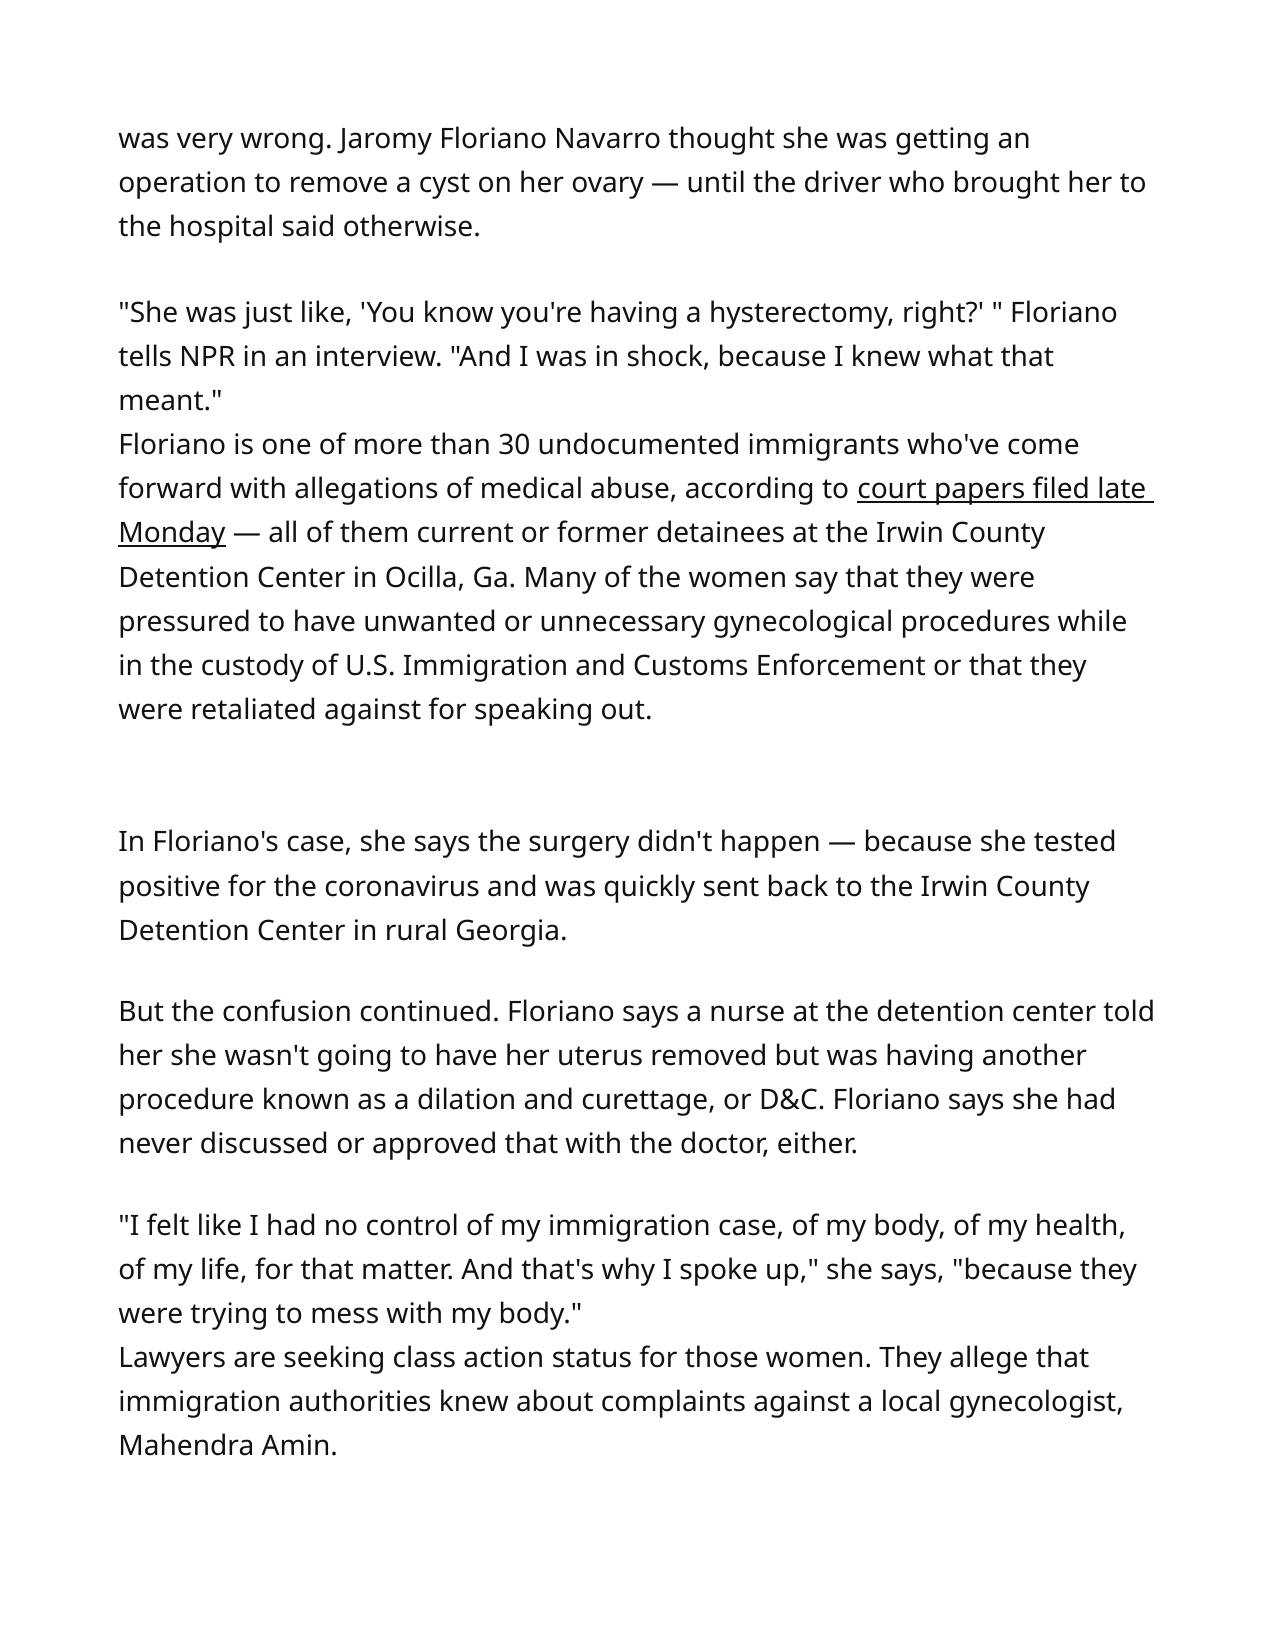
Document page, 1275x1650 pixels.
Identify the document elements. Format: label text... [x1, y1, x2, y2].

text "She was just like, 'You know you're having a hysterectomy, right?' " Floriano tells NPR in an interview. "And I was in shock, because I knew what that meant." [118, 292, 1157, 419]
text "I felt like I had no control of my immigration case, of my body, of my health, of my life, for that matter. And that's why I spoke up," she says, "because they were trying to mess with my body." [118, 1205, 1157, 1332]
text In Floriano's case, she says the surgery didn't happen — because she tested positive for the coronavirus and was quickly sent back to the Irwin County Detention Center in rural Georgia. [118, 822, 1157, 948]
text But the confusion continued. Floriano says a nurse at the detention center told her she wasn't going to have her uterus removed but was having another procedure known as a dilation and curettage, or D&C. Floriano says she had never discussed or approved that with the doctor, either. [118, 991, 1157, 1162]
text Floriano is one of more than 30 undocumented immigrants who've come forward with allegations of medical abuse, according to court papers filed late Monday — all of them current or former detainees at the Irwin County Detention Center in Ocilla, Ga. Many of the women say that they were pressured to have unwanted or unnecessary gynecological procedures while in the custody of U.S. Immigration and Customs Enforcement or that they were retaliated against for speaking out. [118, 425, 1157, 727]
text was very wrong. Jaromy Floriano Navarro thought she was getting an operation to remove a cyst on her ovary — until the driver who brought her to the hospital said otherwise. [118, 118, 1157, 244]
text Lawyers are seeking class action status for those women. They allege that immigration authorities knew about complaints against a local gynecologist, Mahendra Amin. [118, 1337, 1157, 1464]
